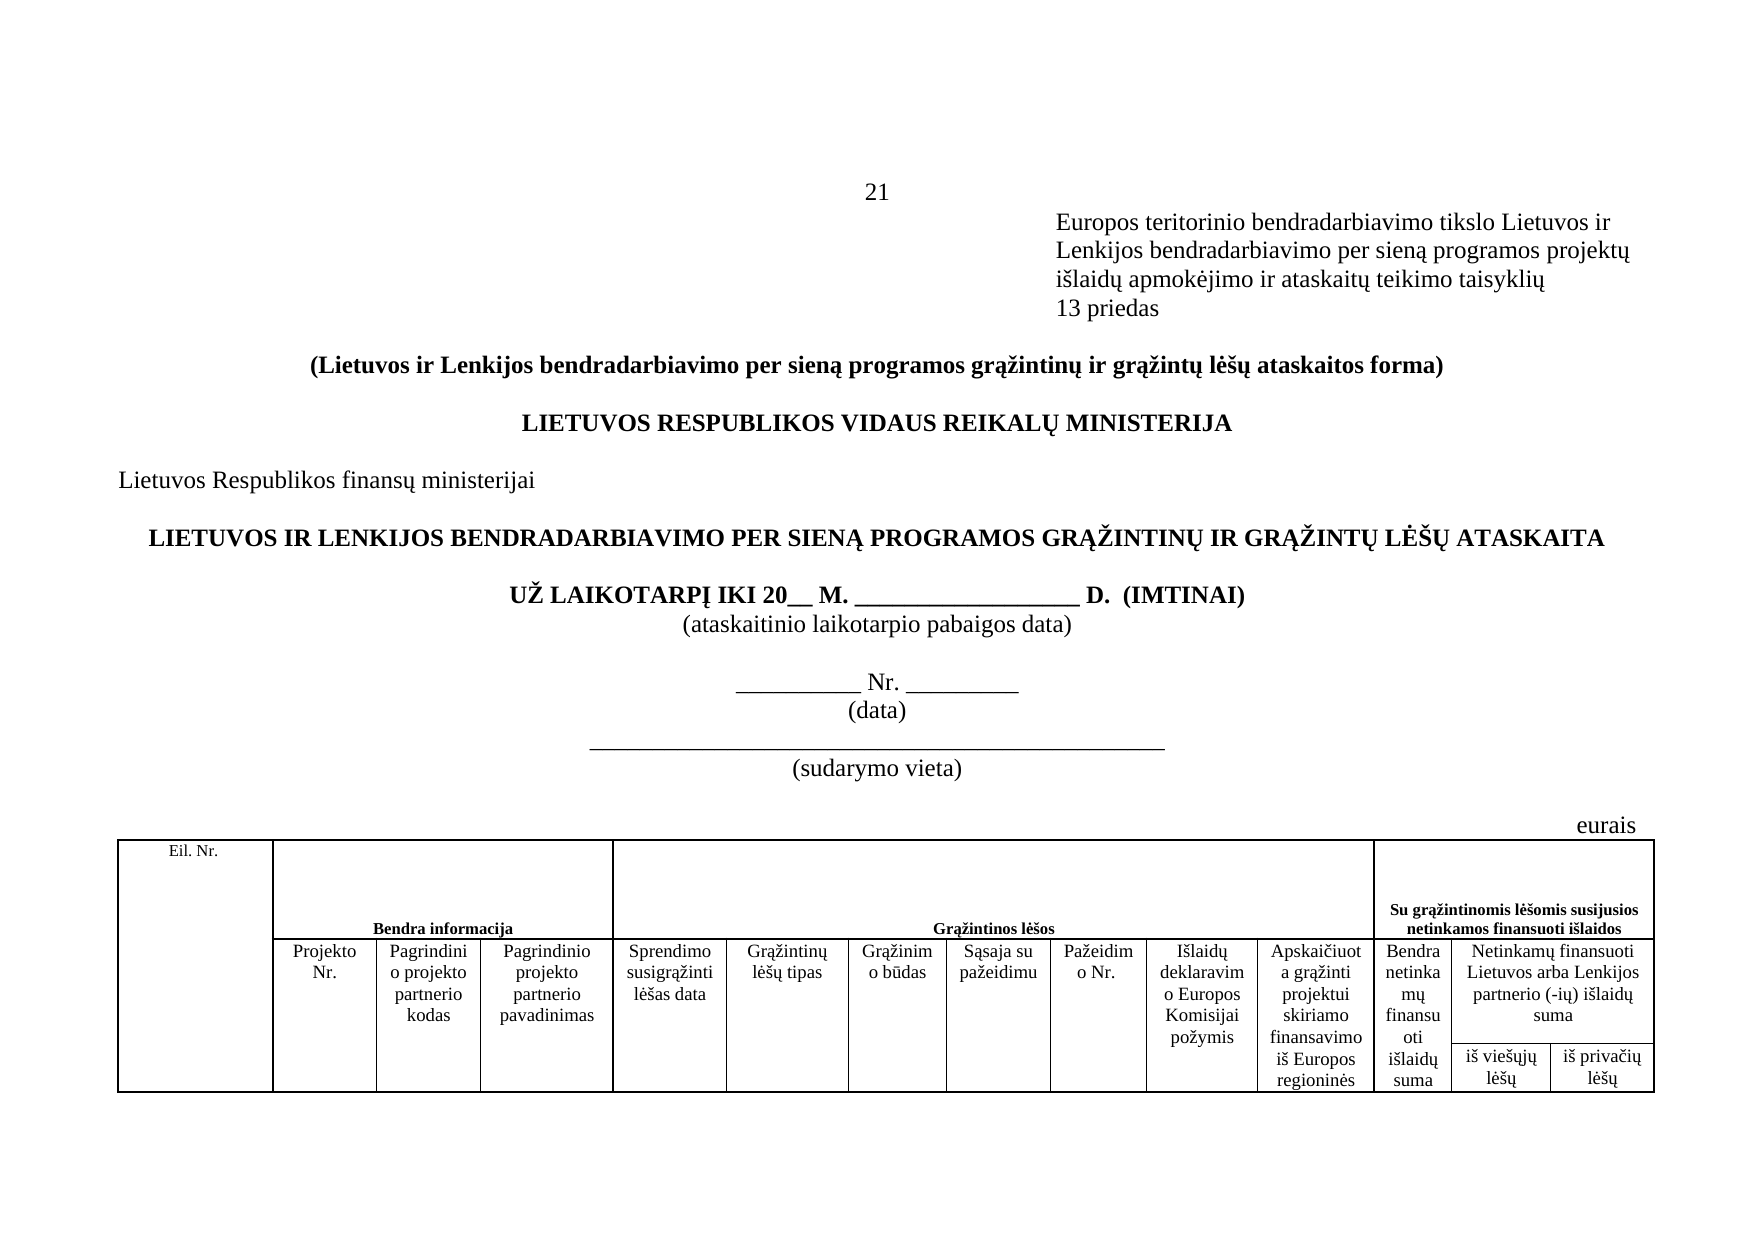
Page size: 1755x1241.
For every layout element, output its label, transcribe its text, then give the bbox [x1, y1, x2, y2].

table_cell Grąžintinų lėšų tipas [727, 940, 848, 1091]
table_header Eil. Nr. [119, 841, 272, 1091]
text 13 priedas [1056, 293, 1636, 322]
text __________ Nr. _________ [118, 667, 1636, 695]
text ______________________________________________ [118, 724, 1636, 753]
table_header Bendra informacija [274, 841, 612, 938]
table_header Su grąžintinomis lėšomis susijusios netinkamos finansuoti išlaidos [1375, 841, 1653, 938]
text UŽ LAIKOTARPĮ IKI 20__ M. __________________ D. (IMTINAI) [118, 580, 1636, 609]
text eurais [118, 810, 1636, 839]
table_cell Išlaidų deklaravimo Europos Komisijai požymis [1147, 940, 1257, 1091]
text (ataskaitinio laikotarpio pabaigos data) [118, 609, 1636, 638]
table_header Grąžintinos lėšos [614, 841, 1373, 938]
text išlaidų apmokėjimo ir ataskaitų teikimo taisyklių [1056, 264, 1636, 293]
text LIETUVOS IR LENKIJOS BENDRADARBIAVIMO PER SIENĄ PROGRAMOS GRĄŽINTINŲ IR GRĄŽINTŲ LĖŠŲ ATASKAITA [118, 523, 1636, 552]
table_cell Bendra netinkamų finansuoti išlaidų suma [1375, 940, 1451, 1091]
text (sudarymo vieta) [118, 753, 1636, 782]
table_cell Projekto Nr. [274, 940, 376, 1091]
table_cell iš viešųjų lėšų [1452, 1044, 1550, 1091]
table_cell Sąsaja su pažeidimu [947, 940, 1050, 1091]
table_cell Pagrindinio projekto partnerio pavadinimas [481, 940, 612, 1091]
table_cell iš privačių lėšų [1551, 1044, 1653, 1091]
table_cell Apskaičiuota grąžinti projektui skiriamo finansavimo iš Europos regioninės [1258, 940, 1373, 1091]
text (data) [118, 695, 1636, 724]
text Lenkijos bendradarbiavimo per sieną programos projektų [1056, 235, 1636, 264]
table_cell Pažeidimo Nr. [1051, 940, 1146, 1091]
table_cell Netinkamų finansuoti Lietuvos arba Lenkijos partnerio (-ių) išlaidų suma [1452, 940, 1653, 1043]
text LIETUVOS RESPUBLIKOS VIDAUS REIKALŲ MINISTERIJA [118, 408, 1636, 437]
table_cell Pagrindinio projekto partnerio kodas [377, 940, 480, 1091]
text Lietuvos Respublikos finansų ministerijai [118, 465, 1636, 494]
text Europos teritorinio bendradarbiavimo tikslo Lietuvos ir [1056, 207, 1636, 235]
text (Lietuvos ir Lenkijos bendradarbiavimo per sieną programos grąžintinų ir grąžintų lėšų ataskaitos forma) [118, 350, 1636, 379]
table_cell Grąžinimo būdas [849, 940, 946, 1091]
table_cell Sprendimo susigrąžinti lėšas data [614, 940, 726, 1091]
